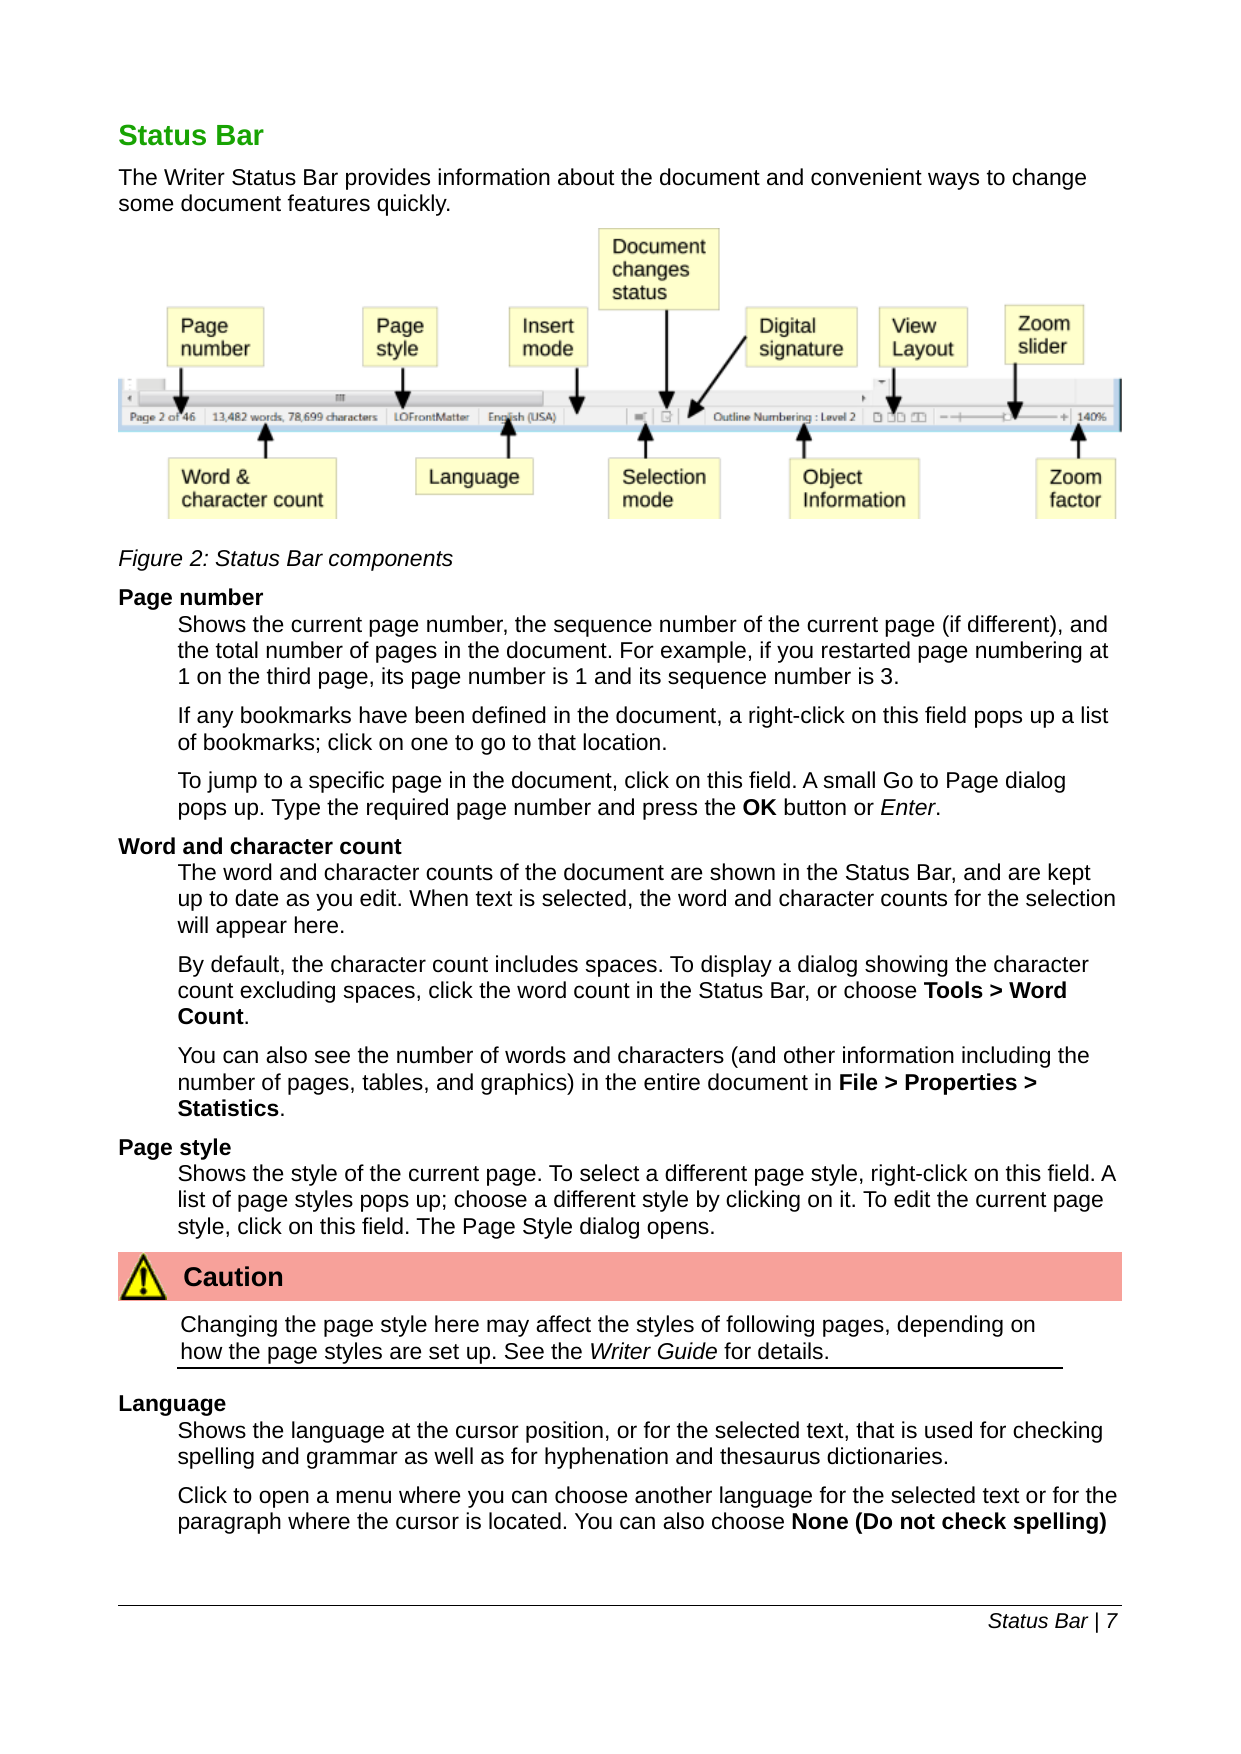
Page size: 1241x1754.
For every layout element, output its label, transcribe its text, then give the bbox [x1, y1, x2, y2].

picture [118, 228, 1122, 519]
subtitle Status Bar [118, 118, 1122, 152]
text Figure 2: Status Bar components [118, 519, 1122, 572]
text Shows the language at the cursor position, or for the selected text, that is used for checking spelling and grammar as well as for hyphenation and thesaurus dictionaries. [177, 1417, 1122, 1469]
text Shows the style of the current page. To select a different page style, right-click on this field. A list of page styles pops up; choose a different style by clicking on it. To edit the current page style, click on this field. The Page Style dialog opens. [177, 1160, 1122, 1239]
text You can also see the number of words and characters (and other information including the number of pages, tables, and graphics) in the entire document in File > Properties > Statistics. [177, 1042, 1122, 1121]
subtitle Caution [118, 1252, 1122, 1301]
text The Writer Status Bar provides information about the document and convenient ways to change some document features quickly. [118, 163, 1122, 216]
text Page style [118, 1134, 1122, 1160]
text Click to open a menu where you can choose another language for the selected text or for the paragraph where the cursor is located. You can also choose None (Do not check spelling) [177, 1482, 1122, 1534]
text The word and character counts of the document are shown in the Status Bar, and are kept up to date as you edit. When text is selected, the word and character counts for the selection will appear here. [177, 859, 1122, 938]
text If any bookmarks have been defined in the document, a right-click on this field pops up a list of bookmarks; click on one to go to that location. [177, 702, 1122, 755]
text By default, the character count includes spaces. To display a dialog showing the character count excluding spaces, click the word count in the Status Bar, or choose Tools > Word Count. [177, 951, 1122, 1029]
picture [119, 1252, 167, 1300]
text Shows the current page number, the sequence number of the current page (if different), and the total number of pages in the document. For example, if you restarted page numbering at 1 on the third page, its page number is 1 and its sequence number is 3. [177, 611, 1122, 690]
text Language [118, 1390, 1122, 1417]
text Page number [118, 584, 1122, 611]
text Word and character count [118, 833, 1122, 859]
text To jump to a specific page in the document, click on this field. A small Go to Page dialog pops up. Type the required page number and press the OK button or Enter. [177, 767, 1122, 820]
text Changing the page style here may affect the styles of following pages, depending on how the page styles are set up. See the Writer Guide for details. [177, 1308, 1063, 1367]
